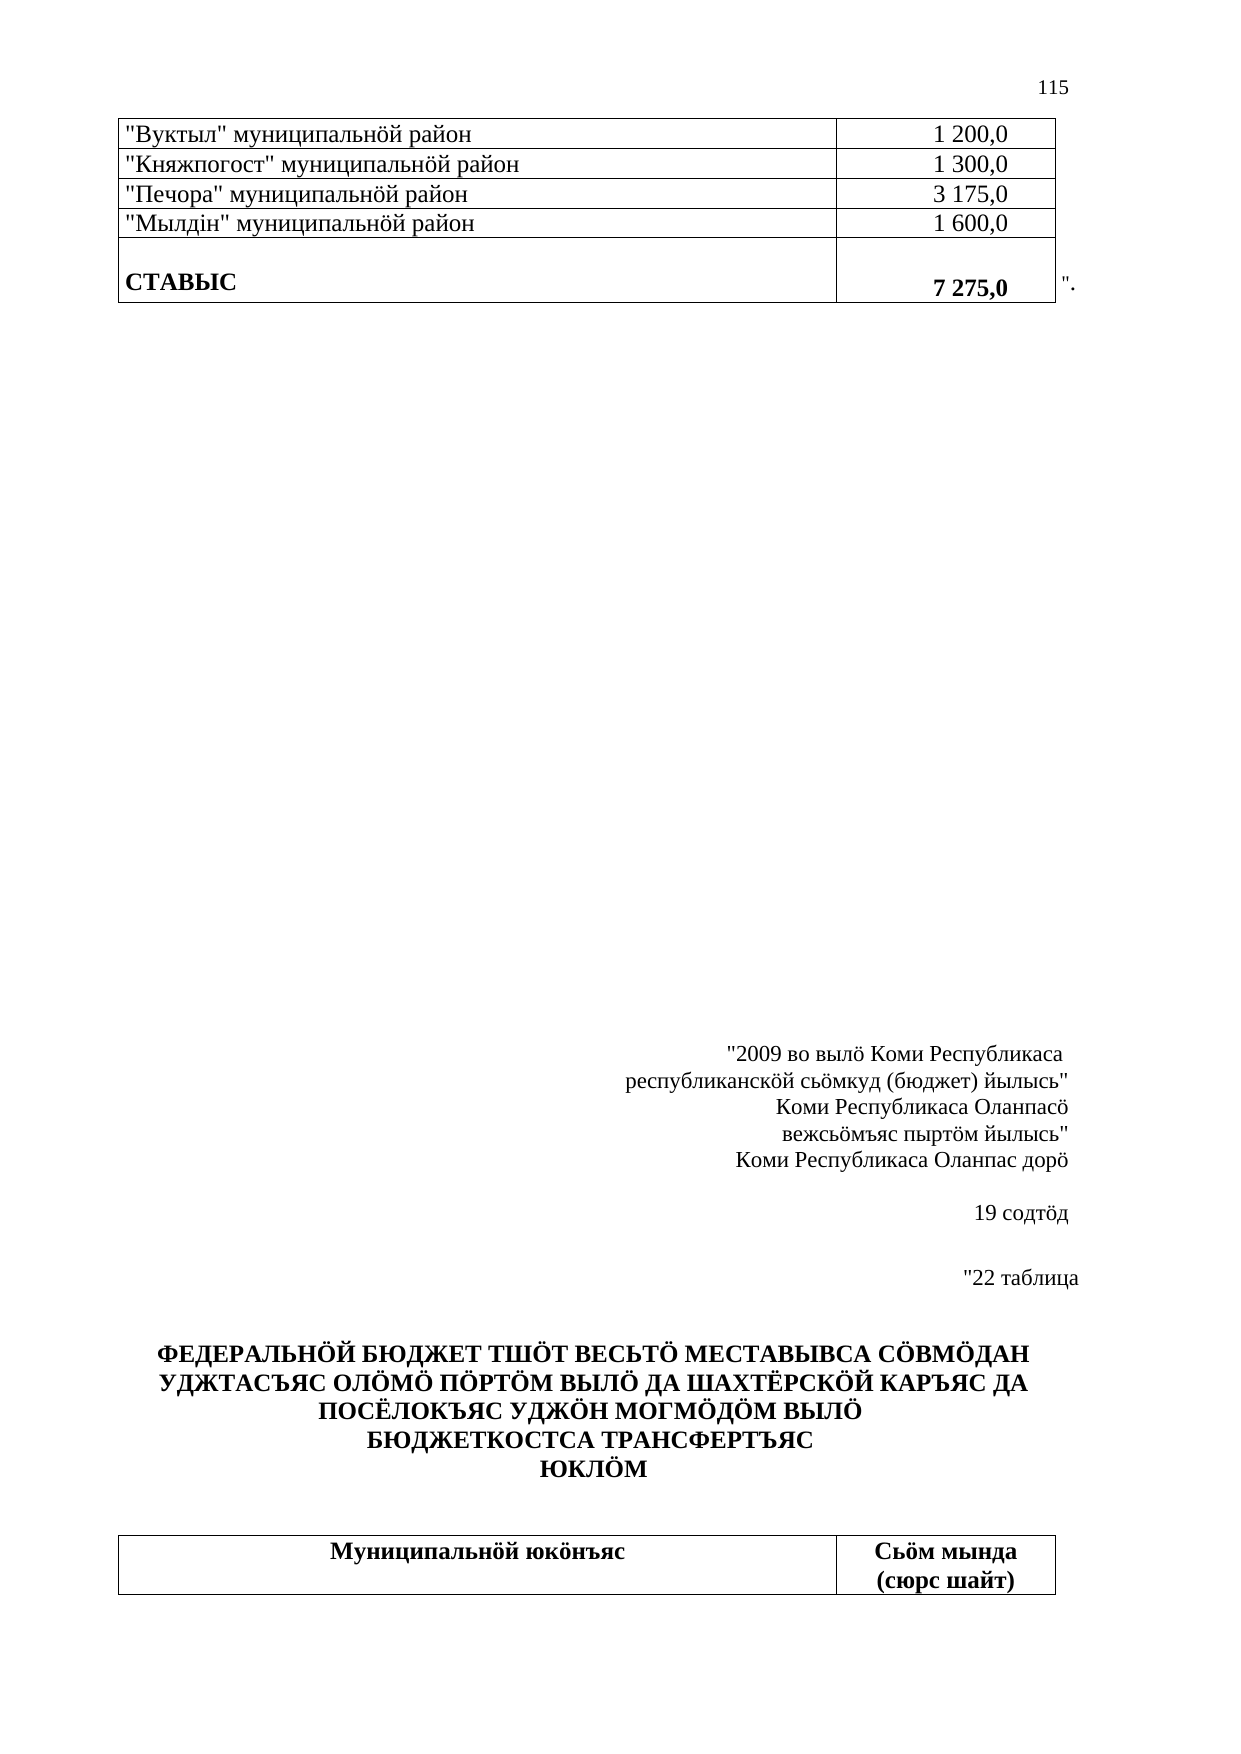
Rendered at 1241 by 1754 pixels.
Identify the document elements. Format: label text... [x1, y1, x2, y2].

table_cell 7 275,0 [837, 238, 1055, 302]
table_cell [1056, 148, 1093, 178]
table_cell [1056, 208, 1093, 237]
text республиканскöй сьöмкуд (бюджет) йылысь" [118, 1067, 1069, 1093]
text БЮДЖЕТКОСТСА ТРАНСФЕРТЪЯС [118, 1425, 1069, 1454]
table_header Сьöм мында (сюрс шайт) [837, 1536, 1055, 1594]
table_cell "Печора" муниципальнöй район [119, 179, 836, 207]
table_cell 1 200,0 [837, 119, 1055, 148]
text "2009 во вылö Коми Республикаса [118, 1041, 1069, 1067]
table_cell "Княжпогост" муниципальнöй район [119, 149, 836, 178]
table_cell 3 175,0 [837, 179, 1055, 207]
text 19 содтöд [118, 1199, 1069, 1225]
text "22 таблица [118, 1264, 1079, 1291]
table_cell "Вуктыл" муниципальнöй район [119, 119, 836, 148]
table_cell 1 300,0 [837, 149, 1055, 178]
table_cell ". [1056, 237, 1093, 302]
table_cell СТАВЫС [119, 238, 836, 302]
text ЮКЛÖМ [118, 1454, 1069, 1483]
text вежсьöмъяс пыртöм йылысь" [118, 1119, 1069, 1146]
table_cell [1056, 178, 1093, 207]
table_cell 1 600,0 [837, 209, 1055, 237]
table_cell "Мылдін" муниципальнöй район [119, 209, 836, 237]
table_cell [1056, 118, 1093, 148]
table_header Муниципальнöй юкöнъяс [119, 1536, 836, 1594]
text Коми Республикаса Оланпасö [118, 1093, 1069, 1119]
table_header [1056, 1535, 1093, 1594]
text Коми Республикаса Оланпас дорö [118, 1146, 1069, 1172]
text ФЕДЕРАЛЬНÖЙ БЮДЖЕТ ТШÖТ ВЕСЬТÖ МЕСТАВЫВСА СÖВМÖДАН УДЖТАСЪЯС ОЛÖМÖ ПÖРТÖМ ВЫЛÖ ДА ШАХТЁРСКÖЙ КАРЪЯС ДА ПОСЁЛОКЪЯС УДЖÖН МОГМÖДÖМ ВЫЛÖ [118, 1339, 1069, 1425]
